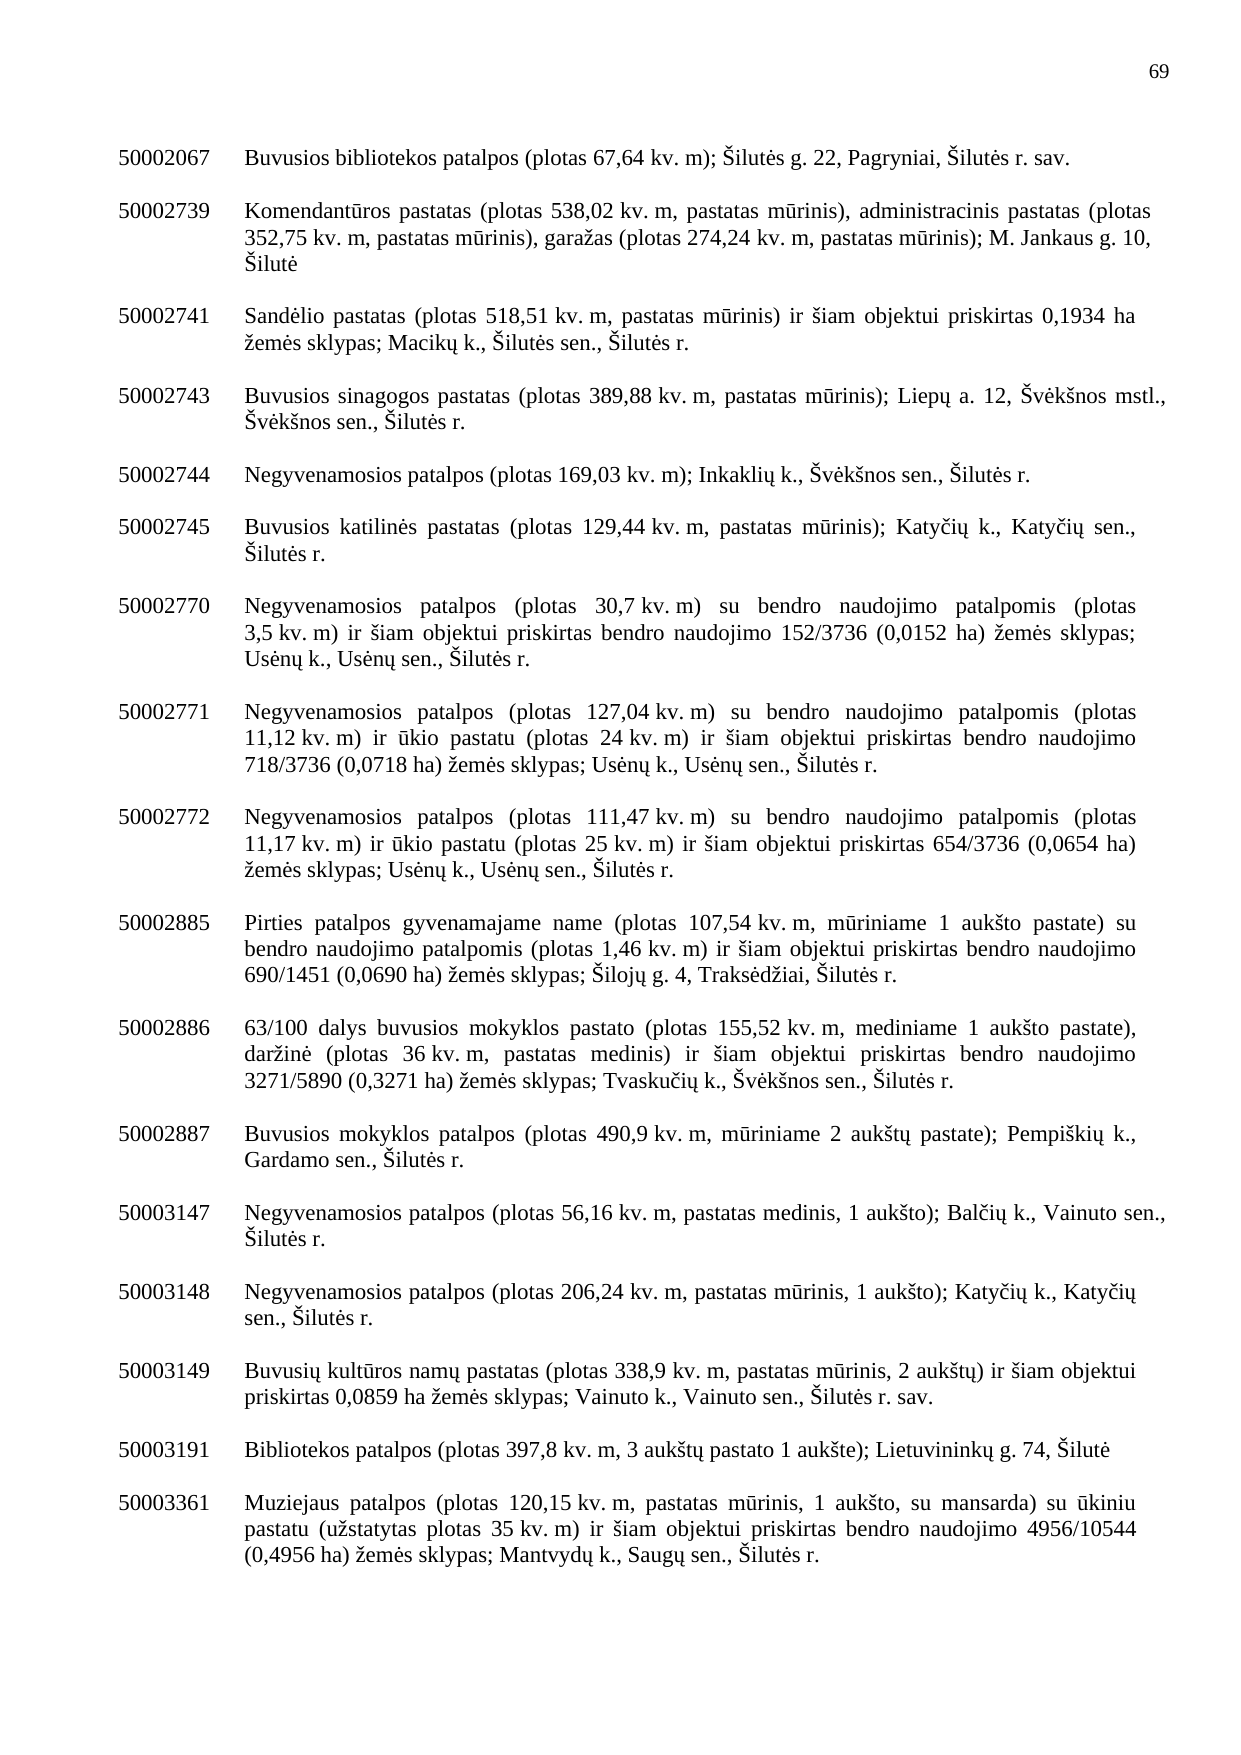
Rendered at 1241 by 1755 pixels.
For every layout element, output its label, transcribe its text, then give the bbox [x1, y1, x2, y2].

table_cell Negyvenamosios patalpos (plotas 127,04 kv. m) su bendro naudojimo patalpomis (plotas 11,12 kv. m) ir ūkio pastatu (plotas 24 kv. m) ir šiam objektui priskirtas bendro naudojimo 718/3736 (0,0718 ha) žemės sklypas; Usėnų k., Usėnų sen., Šilutės r. [233, 698, 1148, 777]
table_cell [1178, 197, 1192, 276]
table_cell [1163, 145, 1178, 171]
table_cell Komendantūros pastatas (plotas 538,02 kv. m, pastatas mūrinis), administracinis pastatas (plotas 352,75 kv. m, pastatas mūrinis), garažas (plotas 274,24 kv. m, pastatas mūrinis); M. Jankaus g. 10, Šilutė [233, 197, 1163, 276]
table_cell [101, 1251, 1198, 1278]
table_cell [1163, 1014, 1178, 1093]
table_cell [101, 1330, 1198, 1357]
table_cell [1178, 1436, 1192, 1462]
table_cell [1193, 803, 1198, 882]
table_cell [1163, 461, 1178, 487]
table_cell Negyvenamosios patalpos (plotas 206,24 kv. m, pastatas mūrinis, 1 aukšto); Katyčių k., Katyčių sen., Šilutės r. [233, 1278, 1148, 1330]
table_cell Negyvenamosios patalpos (plotas 30,7 kv. m) su bendro naudojimo patalpomis (plotas 3,5 kv. m) ir šiam objektui priskirtas bendro naudojimo 152/3736 (0,0152 ha) žemės sklypas; Usėnų k., Usėnų sen., Šilutės r. [233, 593, 1148, 672]
table_cell Bibliotekos patalpos (plotas 397,8 kv. m, 3 aukštų pastato 1 aukšte); Lietuvininkų g. 74, Šilutė [233, 1436, 1148, 1462]
table_cell [101, 355, 1198, 382]
table_cell [1193, 1014, 1198, 1093]
table_cell 50002887 [101, 1120, 233, 1172]
table_cell [1148, 145, 1163, 171]
table_cell [1178, 145, 1192, 171]
table_cell [1193, 145, 1198, 171]
table_cell [1178, 698, 1192, 777]
table_cell [1148, 1014, 1163, 1093]
table_cell [101, 118, 1198, 144]
table_cell 50002771 [101, 698, 233, 777]
table_cell [1193, 1120, 1198, 1172]
table_cell [1163, 1489, 1178, 1568]
table_cell [1193, 197, 1198, 276]
table_cell [1178, 1357, 1192, 1409]
table_cell [1178, 382, 1192, 434]
table_cell [1178, 803, 1192, 882]
table_cell [1193, 1489, 1198, 1568]
table_cell 63/100 dalys buvusios mokyklos pastato (plotas 155,52 kv. m, mediniame 1 aukšto pastate), daržinė (plotas 36 kv. m, pastatas medinis) ir šiam objektui priskirtas bendro naudojimo 3271/5890 (0,3271 ha) žemės sklypas; Tvaskučių k., Švėkšnos sen., Šilutės r. [233, 1014, 1148, 1093]
table_cell [1163, 803, 1178, 882]
table_cell 50002745 [101, 514, 233, 566]
table_cell [1178, 593, 1192, 672]
table_cell [1148, 698, 1163, 777]
table_cell Negyvenamosios patalpos (plotas 169,03 kv. m); Inkaklių k., Švėkšnos sen., Šilutės r. [233, 461, 1148, 487]
table_cell [1178, 461, 1192, 487]
table_cell [101, 566, 1198, 592]
table_cell [1148, 303, 1163, 355]
table_cell [1163, 593, 1178, 672]
table_cell [1163, 1357, 1178, 1409]
table_cell [1193, 382, 1198, 434]
table_cell [101, 434, 1198, 461]
table_cell [1148, 1436, 1163, 1462]
table_cell [1148, 593, 1163, 672]
table_cell [1163, 1436, 1178, 1462]
table_cell Pirties patalpos gyvenamajame name (plotas 107,54 kv. m, mūriniame 1 aukšto pastate) su bendro naudojimo patalpomis (plotas 1,46 kv. m) ir šiam objektui priskirtas bendro naudojimo 690/1451 (0,0690 ha) žemės sklypas; Šilojų g. 4, Traksėdžiai, Šilutės r. [233, 909, 1148, 988]
table_cell [1148, 1120, 1163, 1172]
table_cell 50002886 [101, 1014, 233, 1093]
table_cell [1148, 803, 1163, 882]
table_cell [1178, 1014, 1192, 1093]
table_cell [1163, 197, 1178, 276]
table_cell 50002739 [101, 197, 233, 276]
table_cell 50002744 [101, 461, 233, 487]
table_cell [101, 988, 1198, 1014]
table_cell [101, 276, 1198, 303]
table_cell [1193, 514, 1198, 566]
table_cell Buvusių kultūros namų pastatas (plotas 338,9 kv. m, pastatas mūrinis, 2 aukštų) ir šiam objektui priskirtas 0,0859 ha žemės sklypas; Vainuto k., Vainuto sen., Šilutės r. sav. [233, 1357, 1148, 1409]
table_cell 50003147 [101, 1199, 233, 1251]
table_cell [1148, 461, 1163, 487]
table_cell [1163, 1278, 1178, 1330]
table_cell 50002770 [101, 593, 233, 672]
table_cell [101, 1462, 1198, 1488]
table_cell 50002741 [101, 303, 233, 355]
table_cell [1193, 1357, 1198, 1409]
table_cell [1178, 1199, 1192, 1251]
table_cell [101, 1568, 1198, 1594]
table_cell [1193, 1436, 1198, 1462]
table_cell [1163, 698, 1178, 777]
table_cell 50003361 [101, 1489, 233, 1568]
table_cell [101, 777, 1198, 803]
table_cell [1148, 909, 1163, 988]
table_cell [1193, 909, 1198, 988]
table_cell [1178, 303, 1192, 355]
table_cell Sandėlio pastatas (plotas 518,51 kv. m, pastatas mūrinis) ir šiam objektui priskirtas 0,1934 ha žemės sklypas; Macikų k., Šilutės sen., Šilutės r. [233, 303, 1148, 355]
table_cell Buvusios mokyklos patalpos (plotas 490,9 kv. m, mūriniame 2 aukštų pastate); Pempiškių k., Gardamo sen., Šilutės r. [233, 1120, 1148, 1172]
table_cell 50003149 [101, 1357, 233, 1409]
table_cell Negyvenamosios patalpos (plotas 111,47 kv. m) su bendro naudojimo patalpomis (plotas 11,17 kv. m) ir ūkio pastatu (plotas 25 kv. m) ir šiam objektui priskirtas 654/3736 (0,0654 ha) žemės sklypas; Usėnų k., Usėnų sen., Šilutės r. [233, 803, 1148, 882]
table_cell [1178, 514, 1192, 566]
table_cell [1163, 1120, 1178, 1172]
table_cell Buvusios sinagogos pastatas (plotas 389,88 kv. m, pastatas mūrinis); Liepų a. 12, Švėkšnos mstl., Švėkšnos sen., Šilutės r. [233, 382, 1178, 434]
table_cell [1193, 1199, 1198, 1251]
table_cell 50002885 [101, 909, 233, 988]
table_cell 50002067 [101, 145, 233, 171]
table_cell Muziejaus patalpos (plotas 120,15 kv. m, pastatas mūrinis, 1 aukšto, su mansarda) su ūkiniu pastatu (užstatytas plotas 35 kv. m) ir šiam objektui priskirtas bendro naudojimo 4956/10544 (0,4956 ha) žemės sklypas; Mantvydų k., Saugų sen., Šilutės r. [233, 1489, 1148, 1568]
table_cell [1163, 303, 1178, 355]
table_cell 50003191 [101, 1436, 233, 1462]
table_cell Negyvenamosios patalpos (plotas 56,16 kv. m, pastatas medinis, 1 aukšto); Balčių k., Vainuto sen., Šilutės r. [233, 1199, 1178, 1251]
table_cell [1148, 1489, 1163, 1568]
table_cell [1193, 698, 1198, 777]
table_cell [1193, 303, 1198, 355]
table_cell [101, 1172, 1198, 1199]
table_cell Buvusios katilinės pastatas (plotas 129,44 kv. m, pastatas mūrinis); Katyčių k., Katyčių sen., Šilutės r. [233, 514, 1148, 566]
table_cell [1163, 514, 1178, 566]
table_cell [101, 1093, 1198, 1119]
table_cell [1178, 1120, 1192, 1172]
table_cell [101, 171, 1198, 197]
table_cell [1178, 1278, 1192, 1330]
table_cell [101, 883, 1198, 909]
table_cell [1148, 1278, 1163, 1330]
table_cell [1193, 593, 1198, 672]
table_cell 50002772 [101, 803, 233, 882]
table_cell [1178, 909, 1192, 988]
table_cell [101, 1410, 1198, 1436]
table_cell Buvusios bibliotekos patalpos (plotas 67,64 kv. m); Šilutės g. 22, Pagryniai, Šilutės r. sav. [233, 145, 1148, 171]
table_cell [101, 672, 1198, 698]
table_cell [1148, 1357, 1163, 1409]
table_cell [1193, 1278, 1198, 1330]
table_cell [1148, 514, 1163, 566]
table_cell [1178, 1489, 1192, 1568]
table_cell 50002743 [101, 382, 233, 434]
table_cell 50003148 [101, 1278, 233, 1330]
table_cell [1193, 461, 1198, 487]
table_cell [1163, 909, 1178, 988]
table_cell [101, 487, 1198, 513]
